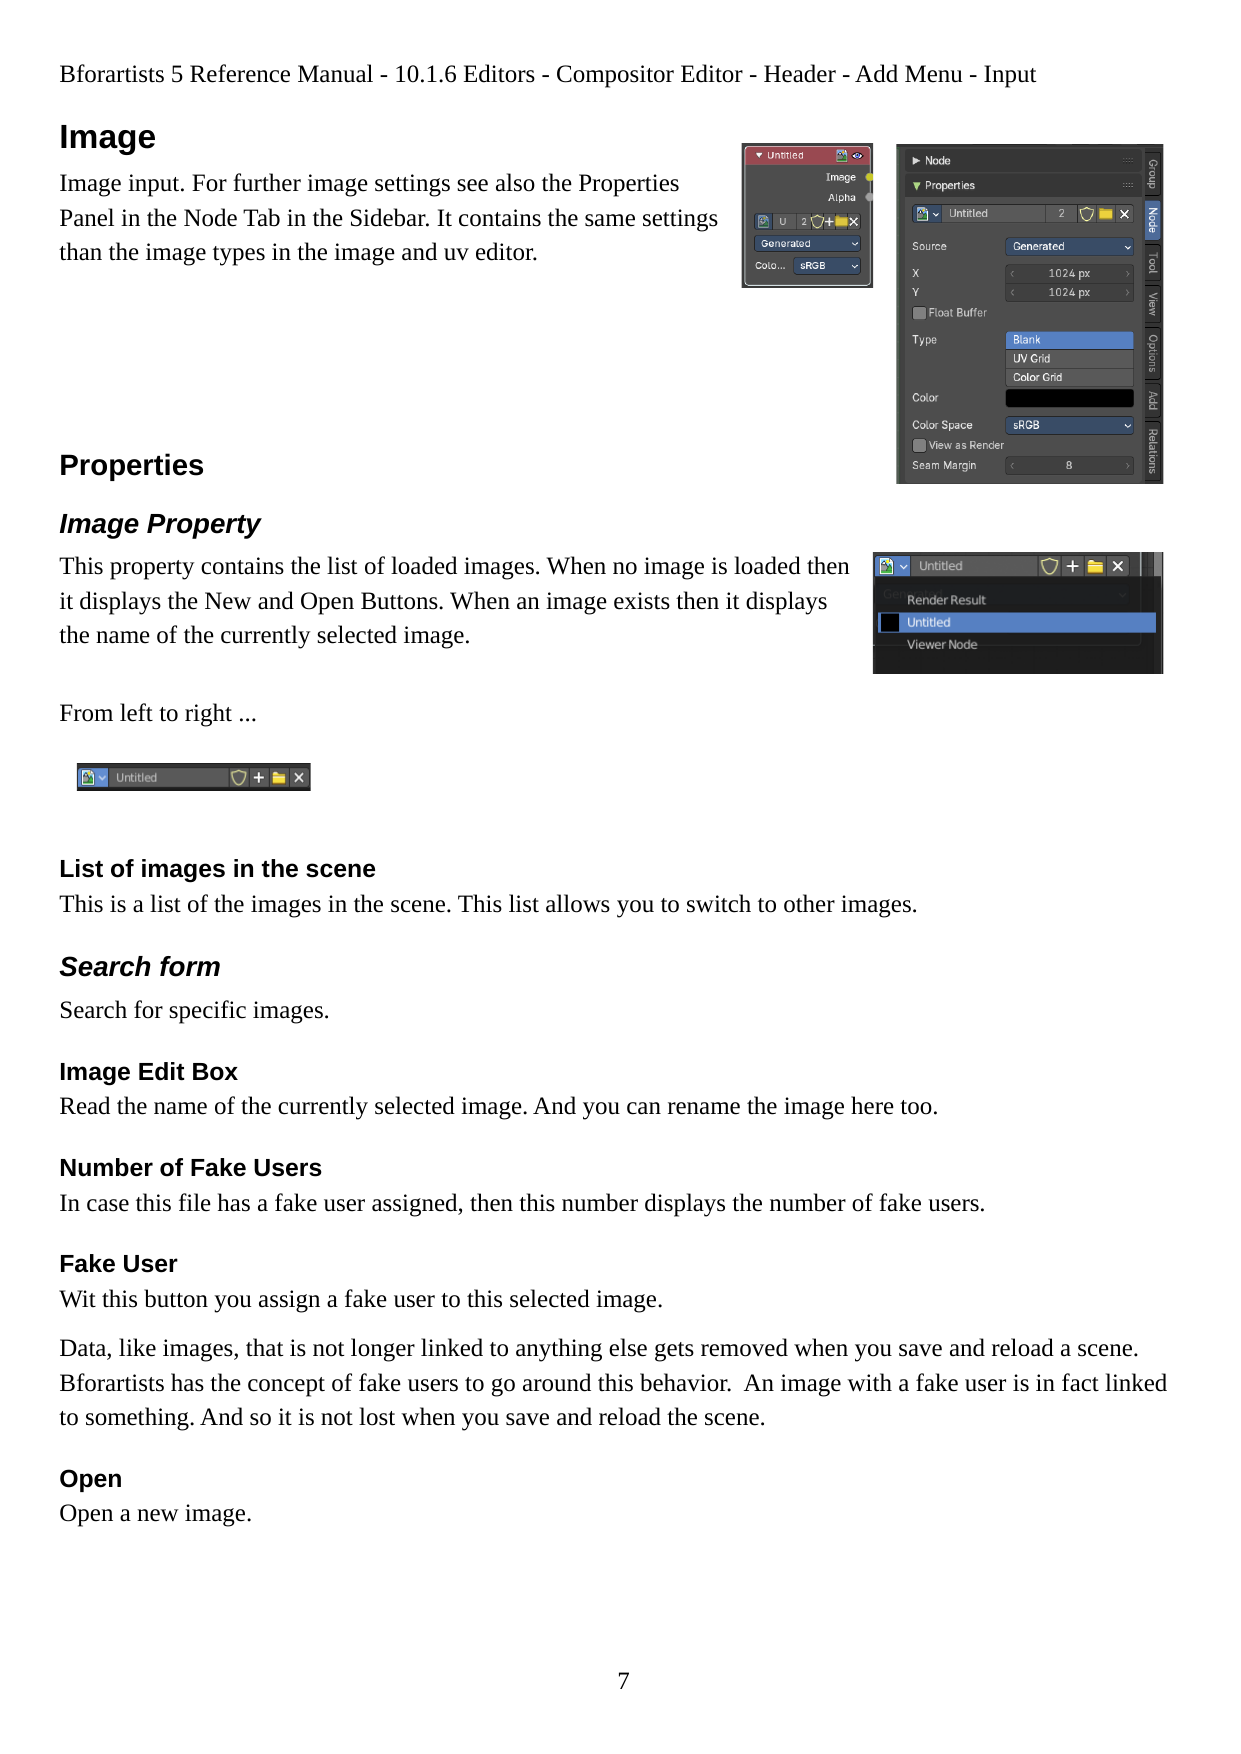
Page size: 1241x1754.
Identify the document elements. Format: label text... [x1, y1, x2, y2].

subtitle Fake User [59, 1249, 1181, 1278]
text Read the name of the currently selected image. And you can rename the image here too. [59, 1091, 1181, 1120]
subtitle Properties [59, 448, 896, 482]
picture [896, 144, 1164, 484]
picture [76, 763, 311, 791]
text Open a new image. [59, 1498, 1181, 1527]
subtitle Image Edit Box [59, 1057, 1181, 1085]
text From left to right ... [59, 698, 1181, 727]
text In case this file has a fake user assigned, then this number displays the number of fake users. [59, 1188, 1181, 1217]
subtitle Image Property [59, 507, 1181, 539]
text This property contains the list of loaded images. When no image is loaded then it displays the New and Open Buttons. When an image exists then it displays the name of the currently selected image. [59, 551, 1181, 649]
text Data, like images, that is not longer linked to anything else gets removed when you save and reload a scene. Bforartists has the concept of fake users to go around this behavior. An image with a fake user is in fact linked to something. And so it is not lost when you save and reload the scene. [59, 1333, 1181, 1431]
text This is a list of the images in the scene. This list allows you to switch to other images. [59, 889, 1181, 918]
picture [872, 552, 1164, 674]
text Image input. For further image settings see also the Properties Panel in the Node Tab in the Sidebar. It contains the same settings than the image types in the image and uv editor. [59, 168, 741, 266]
subtitle Open [59, 1464, 1181, 1492]
text Wit this button you assign a fake user to this selected image. [59, 1284, 1181, 1313]
subtitle Image [59, 117, 1181, 156]
picture [741, 143, 874, 288]
subtitle [1164, 448, 1181, 482]
subtitle List of images in the scene [59, 854, 1181, 883]
subtitle Number of Fake Users [59, 1153, 1181, 1182]
text Search for specific images. [59, 995, 1181, 1024]
subtitle Search form [59, 951, 1181, 983]
